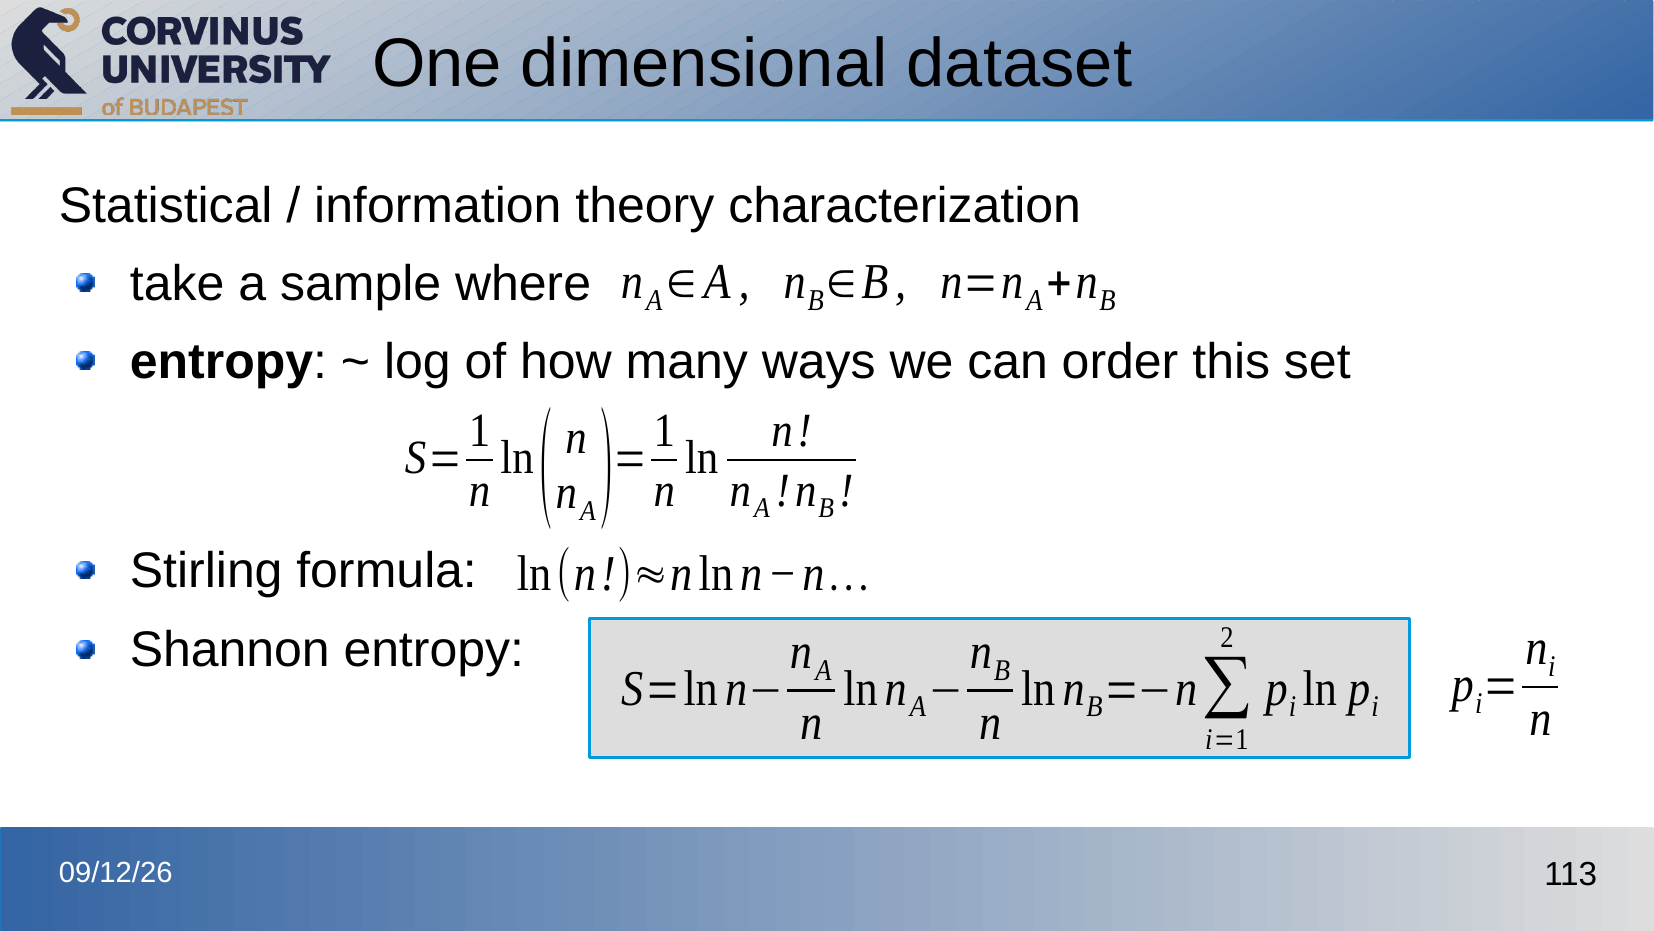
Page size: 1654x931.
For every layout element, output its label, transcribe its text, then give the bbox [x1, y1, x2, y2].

chart [403, 403, 859, 533]
chart [515, 544, 871, 606]
chart [1446, 620, 1561, 747]
chart [620, 253, 1117, 318]
picture [11, 7, 331, 115]
title One dimensional dataset [372, 23, 1625, 103]
chart [590, 620, 1408, 757]
list Statistical / information theory characterization take a sample where entropy: ~ log of how many ways we can order this set Stirling formula: Shannon entropy: [59, 177, 1595, 768]
